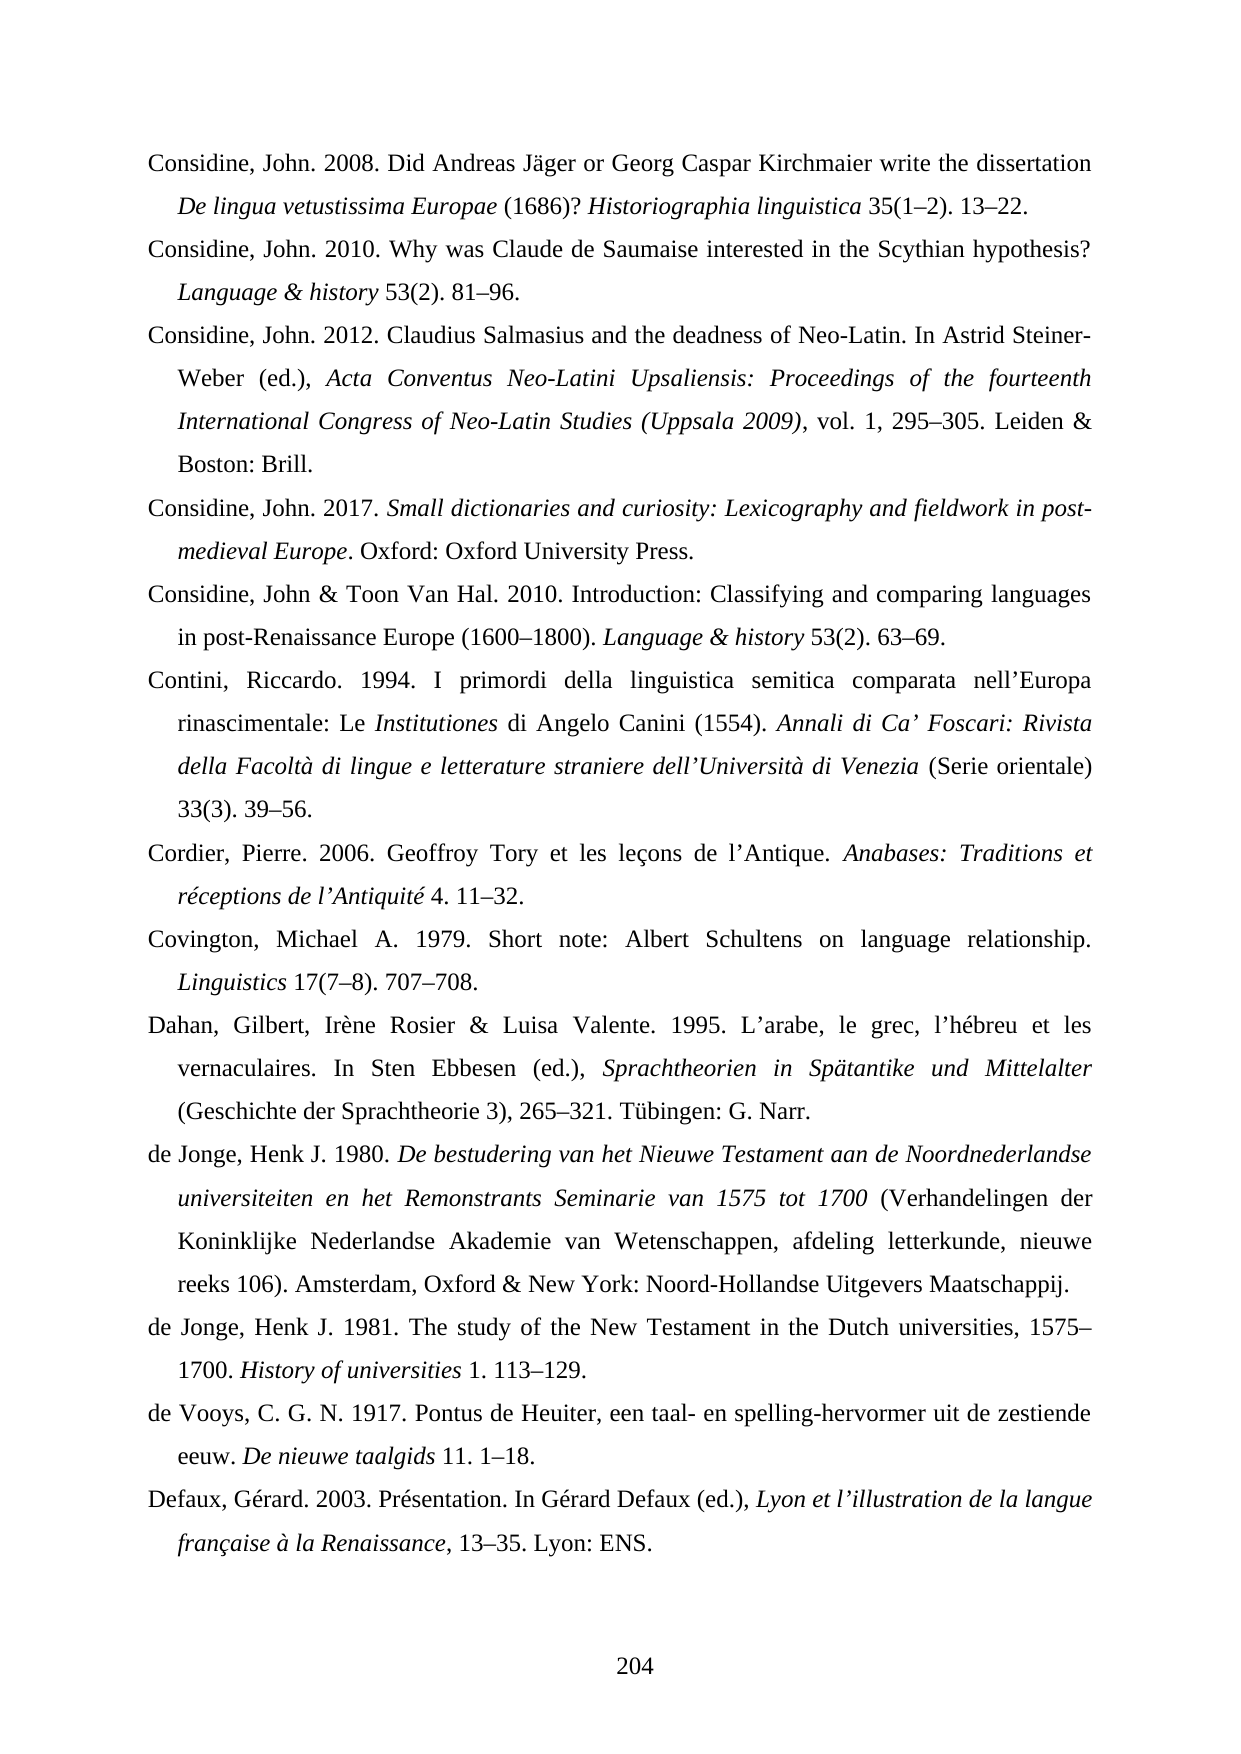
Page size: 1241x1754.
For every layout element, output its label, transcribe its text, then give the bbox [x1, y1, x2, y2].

text Dahan, Gilbert, Irène Rosier & Luisa Valente. 1995. L’arabe, le grec, l’hébreu et les vernaculaires. In Sten Ebbesen (ed.), Sprachtheorien in Spätantike und Mittelalter (Geschichte der Sprachtheorie 3), 265–321. Tübingen: G. Narr. [148, 1010, 1093, 1125]
text de Jonge, Henk J. 1981. The study of the New Testament in the Dutch universities, 1575–1700. History of universities 1. 113–129. [148, 1312, 1093, 1384]
text Considine, John. 2010. Why was Claude de Saumaise interested in the Scythian hypothesis? Language & history 53(2). 81–96. [148, 234, 1093, 306]
text Defaux, Gérard. 2003. Présentation. In Gérard Defaux (ed.), Lyon et l’illustration de la langue française à la Renaissance, 13–35. Lyon: ENS. [148, 1484, 1093, 1556]
text Considine, John. 2008. Did Andreas Jäger or Georg Caspar Kirchmaier write the dissertation De lingua vetustissima Europae (1686)? Historiographia linguistica 35(1–2). 13–22. [148, 148, 1093, 219]
text Covington, Michael A. 1979. Short note: Albert Schultens on language relationship. Linguistics 17(7–8). 707–708. [148, 924, 1093, 996]
text Considine, John. 2017. Small dictionaries and curiosity: Lexicography and fieldwork in post-medieval Europe. Oxford: Oxford University Press. [148, 493, 1093, 564]
text Cordier, Pierre. 2006. Geoffroy Tory et les leçons de l’Antique. Anabases: Traditions et réceptions de l’Antiquité 4. 11–32. [148, 838, 1093, 909]
text Considine, John & Toon Van Hal. 2010. Introduction: Classifying and comparing languages in post-Renaissance Europe (1600–1800). Language & history 53(2). 63–69. [148, 579, 1093, 651]
text Contini, Riccardo. 1994. I primordi della linguistica semitica comparata nell’Europa rinascimentale: Le Institutiones di Angelo Canini (1554). Annali di Ca’ Foscari: Rivista della Facoltà di lingue e letterature straniere dell’Università di Venezia (Serie orientale) 33(3). 39–56. [148, 665, 1093, 823]
text Considine, John. 2012. Claudius Salmasius and the deadness of Neo-Latin. In Astrid Steiner-Weber (ed.), Acta Conventus Neo-Latini Upsaliensis: Proceedings of the fourteenth International Congress of Neo-Latin Studies (Uppsala 2009), vol. 1, 295–305. Leiden & Boston: Brill. [148, 320, 1093, 478]
text de Vooys, C. G. N. 1917. Pontus de Heuiter, een taal- en spelling-hervormer uit de zestiende eeuw. De nieuwe taalgids 11. 1–18. [148, 1398, 1093, 1470]
text de Jonge, Henk J. 1980. De bestudering van het Nieuwe Testament aan de Noordnederlandse universiteiten en het Remonstrants Seminarie van 1575 tot 1700 (Verhandelingen der Koninklijke Nederlandse Akademie van Wetenschappen, afdeling letterkunde, nieuwe reeks 106). Amsterdam, Oxford & New York: Noord-Hollandse Uitgevers Maatschappij. [148, 1139, 1093, 1298]
